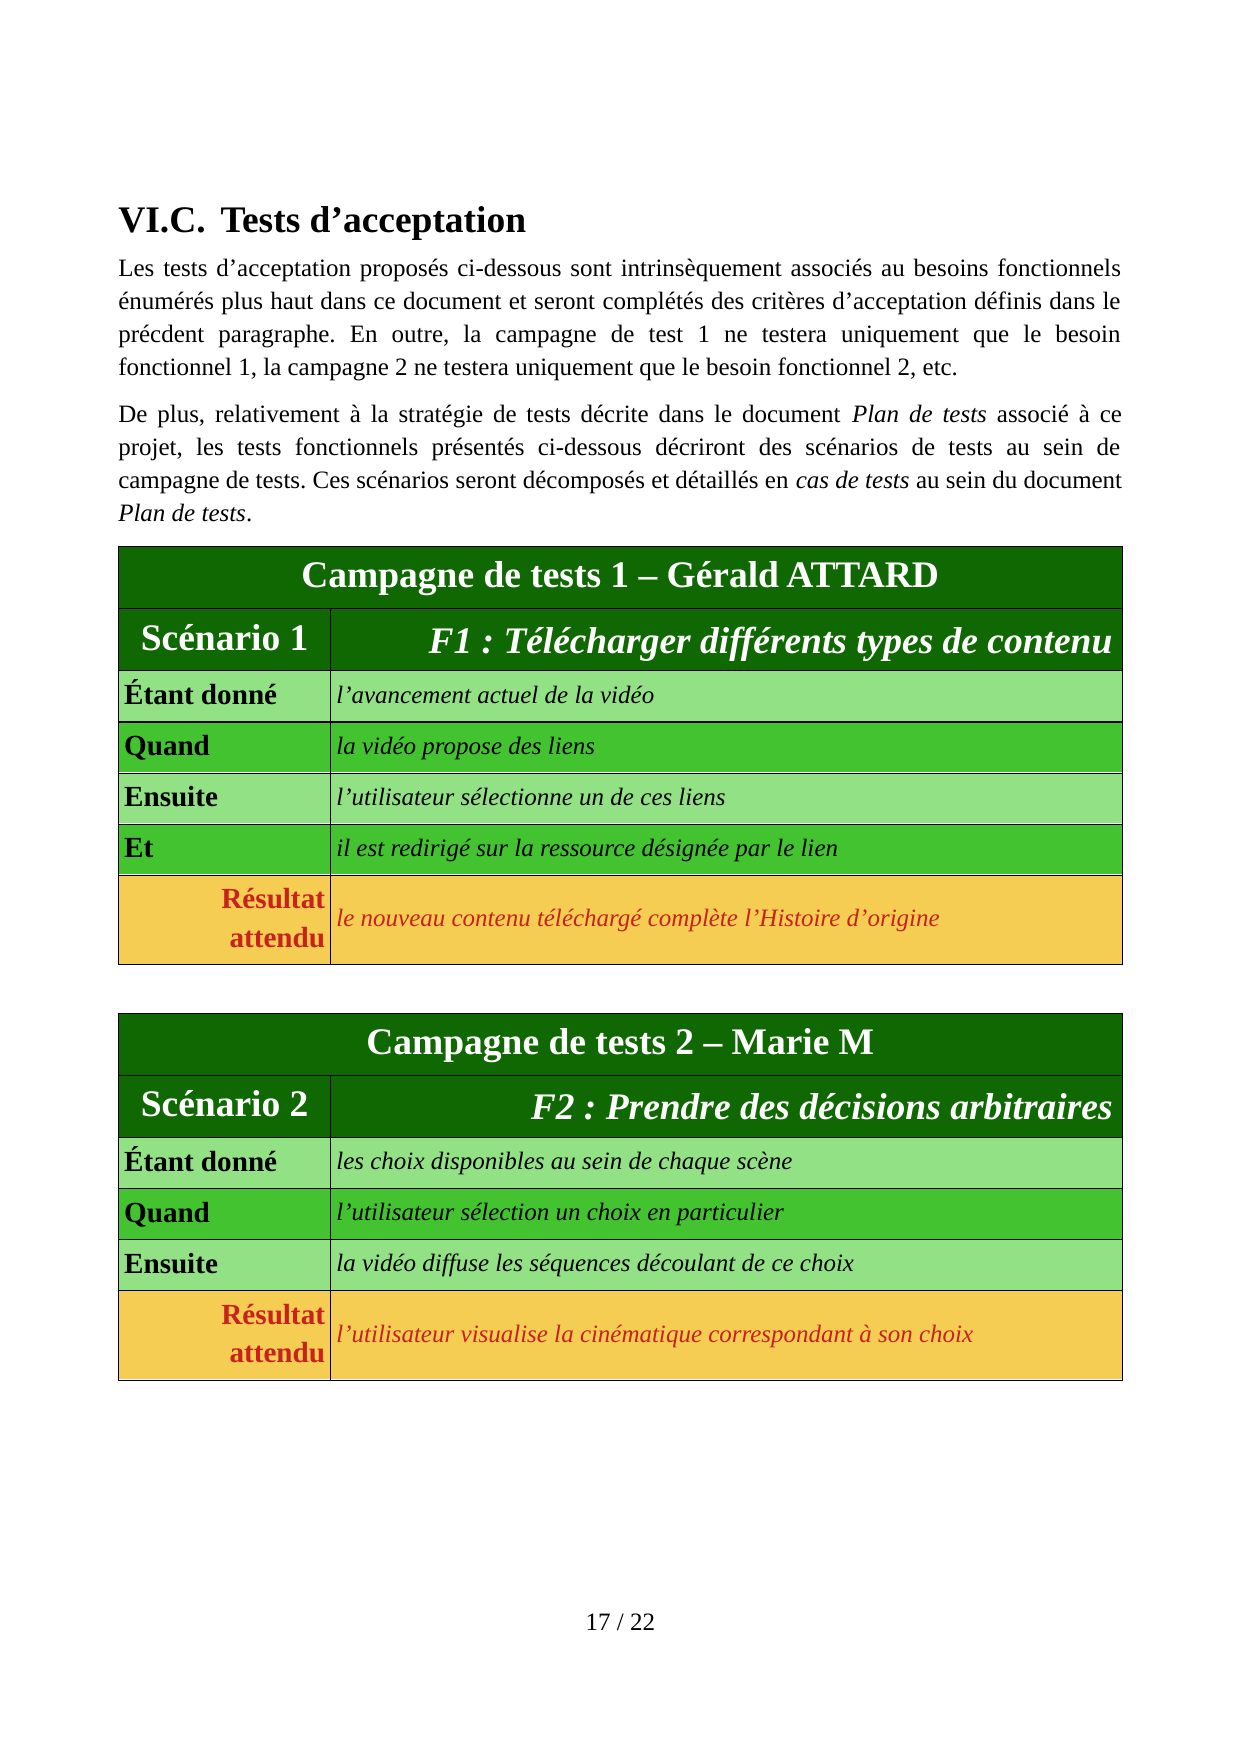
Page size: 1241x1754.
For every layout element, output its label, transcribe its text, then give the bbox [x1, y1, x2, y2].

table_cell le nouveau contenu téléchargé complète l’Histoire d’origine [331, 876, 1122, 964]
table_cell Ensuite [119, 1240, 330, 1290]
table_cell l’utilisateur sélection un choix en particulier [331, 1189, 1122, 1239]
table_cell l’avancement actuel de la vidéo [331, 671, 1122, 721]
table_cell Scénario 1 [119, 609, 330, 670]
table_cell la vidéo propose des liens [331, 723, 1122, 772]
table_cell Résultat attendu [119, 1291, 330, 1379]
table_cell les choix disponibles au sein de chaque scène [331, 1138, 1122, 1188]
subtitle Tests d’acceptation [118, 197, 1122, 240]
table_cell F1 : Télécharger différents types de contenu [331, 609, 1122, 670]
table_cell Étant donné [119, 1138, 330, 1188]
table_cell Quand [119, 1189, 330, 1239]
table_header Campagne de tests 2 – Marie M [119, 1014, 1122, 1075]
text De plus, relativement à la stratégie de tests décrite dans le document Plan de tests associé à ce projet, les tests fonctionnels présentés ci-dessous décriront des scénarios de tests au sein de campagne de tests. Ces scénarios seront décomposés et détaillés en cas de tests au sein du document Plan de tests. [118, 399, 1122, 527]
table_cell la vidéo diffuse les séquences découlant de ce choix [331, 1240, 1122, 1290]
table_cell l’utilisateur visualise la cinématique correspondant à son choix [331, 1291, 1122, 1379]
table_cell F2 : Prendre des décisions arbitraires [331, 1076, 1122, 1137]
table_cell Résultat attendu [119, 876, 330, 964]
table_cell l’utilisateur sélectionne un de ces liens [331, 774, 1122, 823]
text Les tests d’acceptation proposés ci-dessous sont intrinsèquement associés au besoins fonctionnels énumérés plus haut dans ce document et seront complétés des critères d’acceptation définis dans le précdent paragraphe. En outre, la campagne de test 1 ne testera uniquement que le besoin fonctionnel 1, la campagne 2 ne testera uniquement que le besoin fonctionnel 2, etc. [118, 253, 1122, 381]
table_header Campagne de tests 1 – Gérald ATTARD [119, 547, 1122, 608]
table_cell Étant donné [119, 671, 330, 721]
table_cell Quand [119, 723, 330, 772]
table_cell Scénario 2 [119, 1076, 330, 1137]
table_cell il est redirigé sur la ressource désignée par le lien [331, 825, 1122, 874]
table_cell Et [119, 825, 330, 874]
table_cell Ensuite [119, 774, 330, 823]
